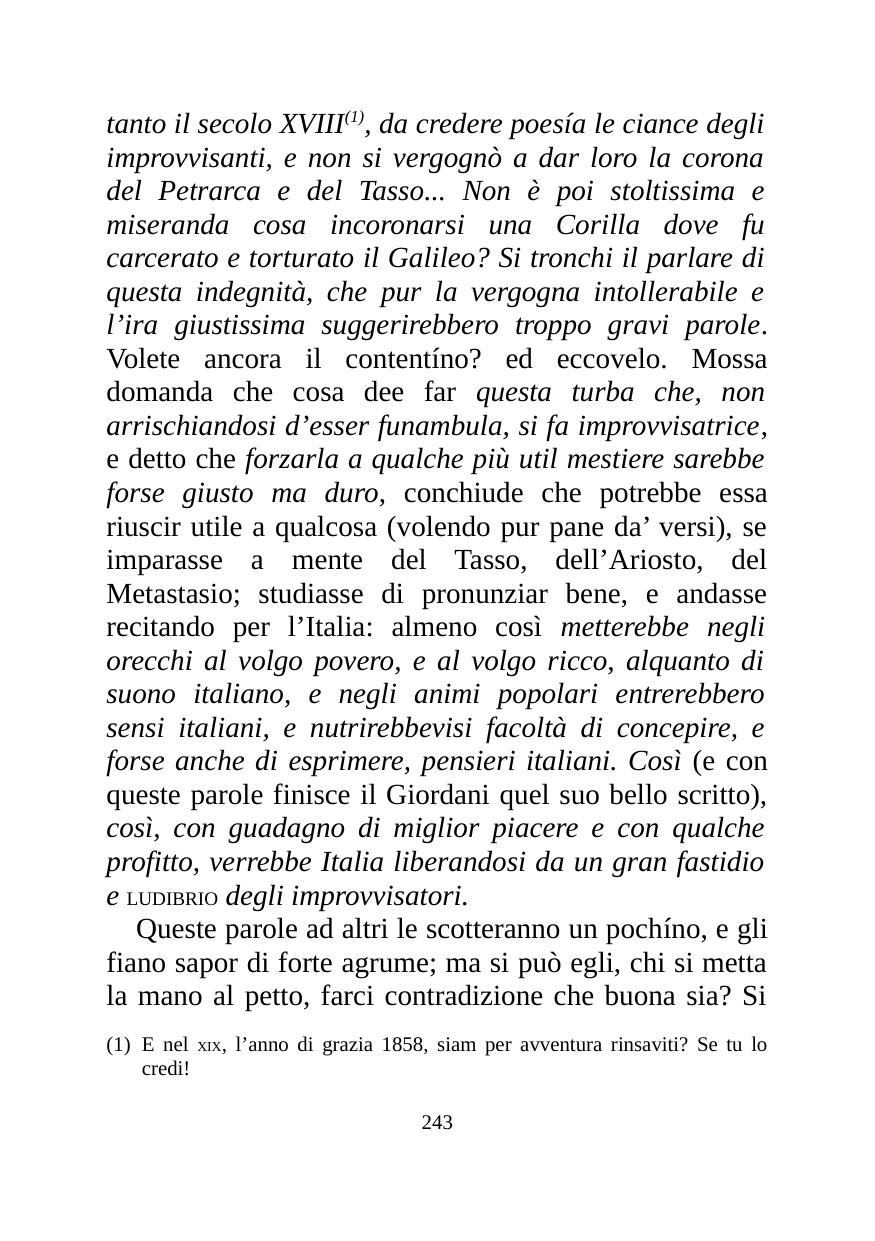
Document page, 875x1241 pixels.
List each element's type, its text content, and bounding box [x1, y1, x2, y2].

text E nel xix, lʼanno di grazia 1858, siam per avventura rinsaviti? Se tu lo credi! [106, 1032, 768, 1080]
text tanto il secolo XVIII, da credere poesía le ciance degli improvvisanti, e non si vergognò a dar loro la corona del Petrarca e del Tasso... Non è poi stoltissima e miseranda cosa incoronarsi una Corilla dove fu carcerato e torturato il Galileo? Si tronchi il parlare di questa indegnità, che pur la vergogna intollerabile e l’ira giustissima suggerirebbero troppo gravi parole. Volete ancora il contentíno? ed eccovelo. Mossa domanda che cosa dee far questa turba che, non arrischiandosi d’esser funambula, si fa improvvisatrice, e detto che forzarla a qualche più util mestiere sarebbe forse giusto ma duro, conchiude che potrebbe essa riuscir utile a qualcosa (volendo pur pane da’ versi), se imparasse a mente del Tasso, dell’Ariosto, del Metastasio; studiasse di pronunziar bene, e andasse recitando per l’Italia: almeno così metterebbe negli orecchi al volgo povero, e al volgo ricco, alquanto di suono italiano, e negli animi popolari entrerebbero sensi italiani, e nutrirebbevisi facoltà di concepire, e forse anche di esprimere, pensieri italiani. Così (e con queste parole finisce il Giordani quel suo bello scritto), così, con guadagno di miglior piacere e con qualche profitto, verrebbe Italia liberandosi da un gran fastidio e ludibrio degli improvvisatori. [106, 106, 768, 911]
text Queste parole ad altri le scotteranno un pochíno, e gli fiano sapor di forte agrume; ma si può egli, chi si metta la mano al petto, farci contradizione che buona sia? Si [106, 911, 768, 1012]
